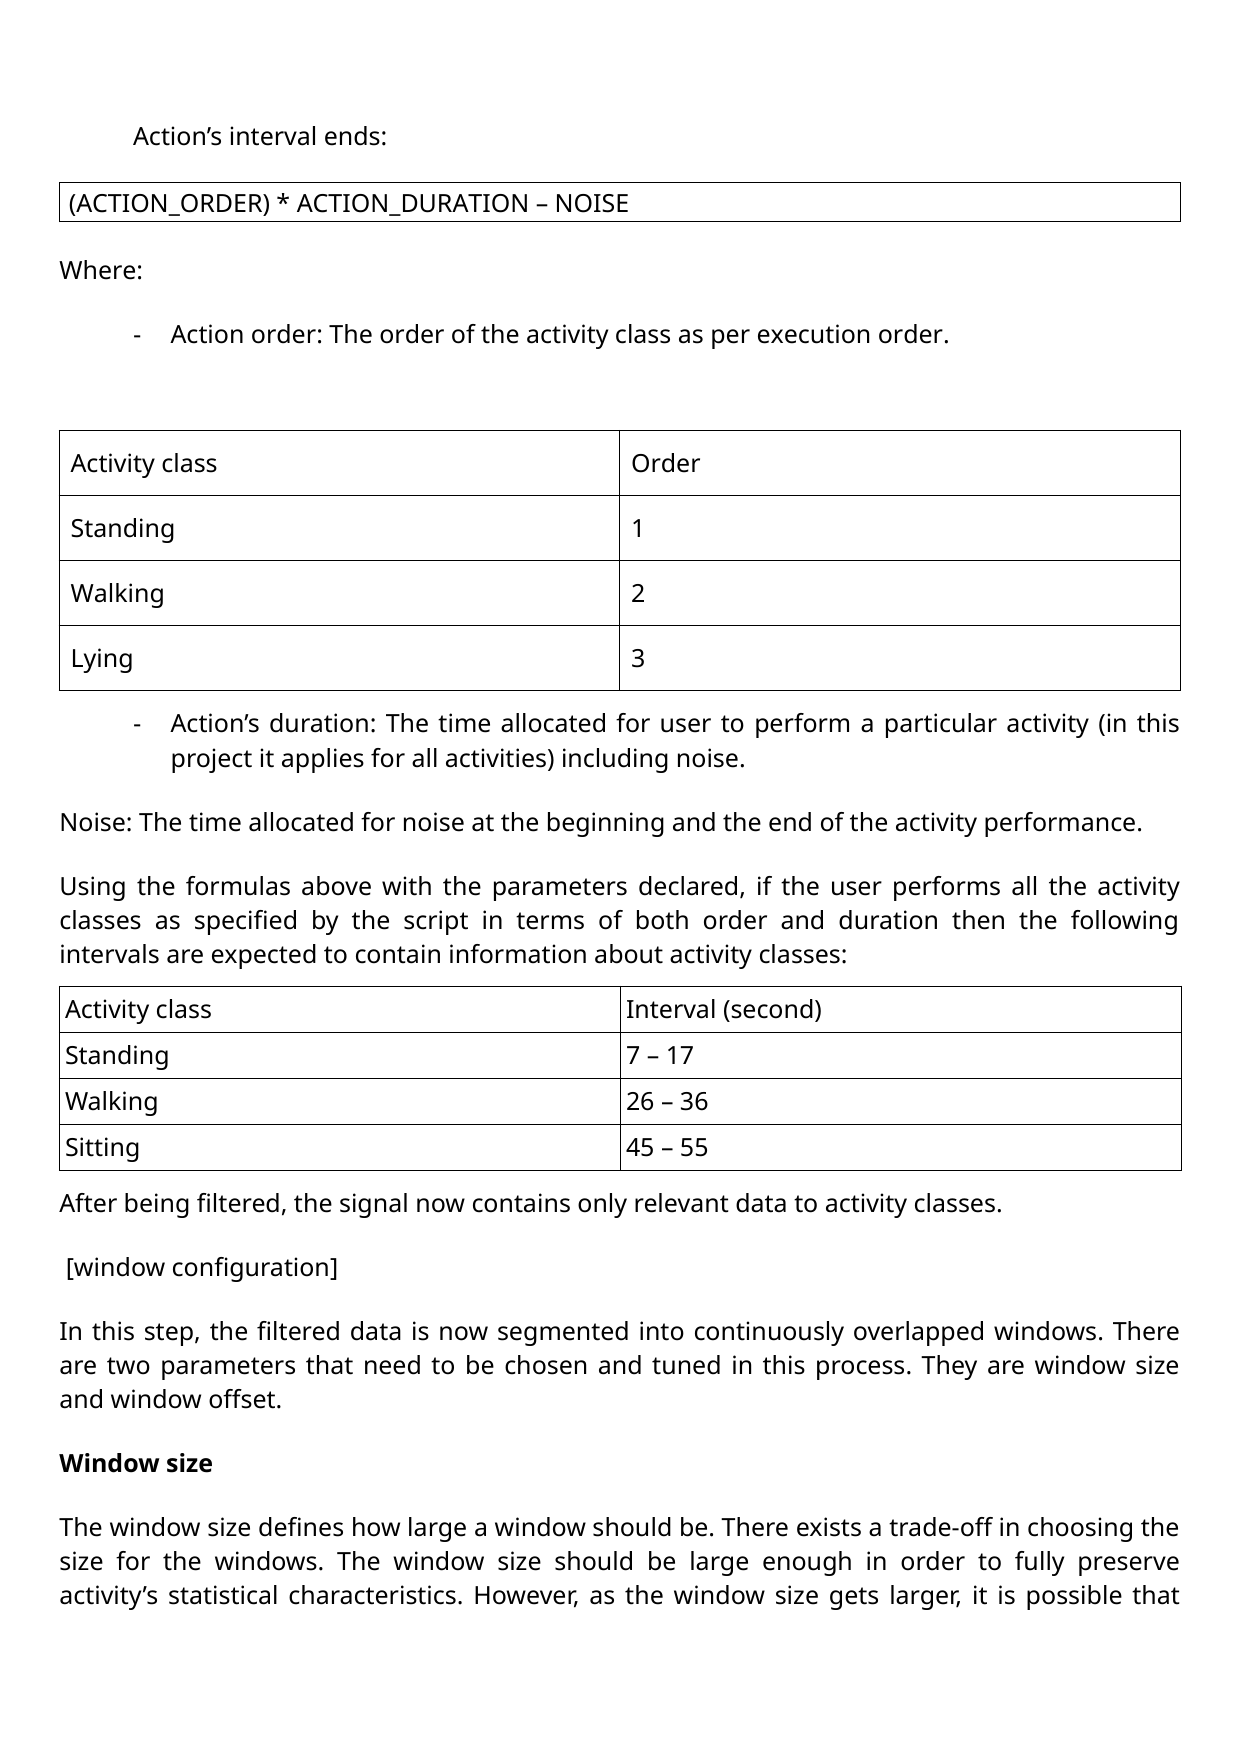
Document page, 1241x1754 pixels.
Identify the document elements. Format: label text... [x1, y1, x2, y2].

text Where: [59, 252, 1181, 287]
list Action order: The order of the activity class as per execution order. [133, 317, 1181, 351]
table_cell 7 – 17 [621, 1033, 1181, 1078]
text Noise: The time allocated for noise at the beginning and the end of the activity performance. [59, 804, 1181, 838]
table_header Activity class [60, 987, 620, 1032]
text In this step, the filtered data is now segmented into continuously overlapped windows. There are two parameters that need to be chosen and tuned in this process. They are window size and window offset. [59, 1313, 1181, 1416]
table_cell 3 [620, 626, 1180, 690]
text The window size defines how large a window should be. There exists a trade-off in choosing the size for the windows. The window size should be large enough in order to fully preserve activity’s statistical characteristics. However, as the window size gets larger, it is possible that [59, 1509, 1181, 1612]
text [window configuration] [59, 1249, 1181, 1283]
table_header Order [620, 431, 1180, 495]
text Using the formulas above with the parameters declared, if the user performs all the activity classes as specified by the script in terms of both order and duration then the following intervals are expected to contain information about activity classes: [59, 868, 1181, 971]
table_cell Lying [60, 626, 619, 690]
table_cell 45 – 55 [621, 1125, 1181, 1170]
table_cell 1 [620, 496, 1180, 560]
text After being filtered, the signal now contains only relevant data to activity classes. [59, 1185, 1181, 1219]
table_header Interval (second) [621, 987, 1181, 1032]
table_cell 2 [620, 561, 1180, 625]
list Action’s duration: The time allocated for user to perform a particular activity (in this project it applies for all activities) including noise. [133, 706, 1181, 774]
table_cell Walking [60, 561, 619, 625]
table_cell Standing [60, 496, 619, 560]
table_header Activity class [60, 431, 619, 495]
table_cell Sitting [60, 1125, 620, 1170]
table_cell Walking [60, 1079, 620, 1124]
text Action’s interval ends: [59, 118, 1181, 152]
text (ACTION_ORDER) * ACTION_DURATION – NOISE [60, 183, 1180, 221]
table_cell Standing [60, 1033, 620, 1078]
table_cell 26 – 36 [621, 1079, 1181, 1124]
text Window size [59, 1446, 1181, 1479]
